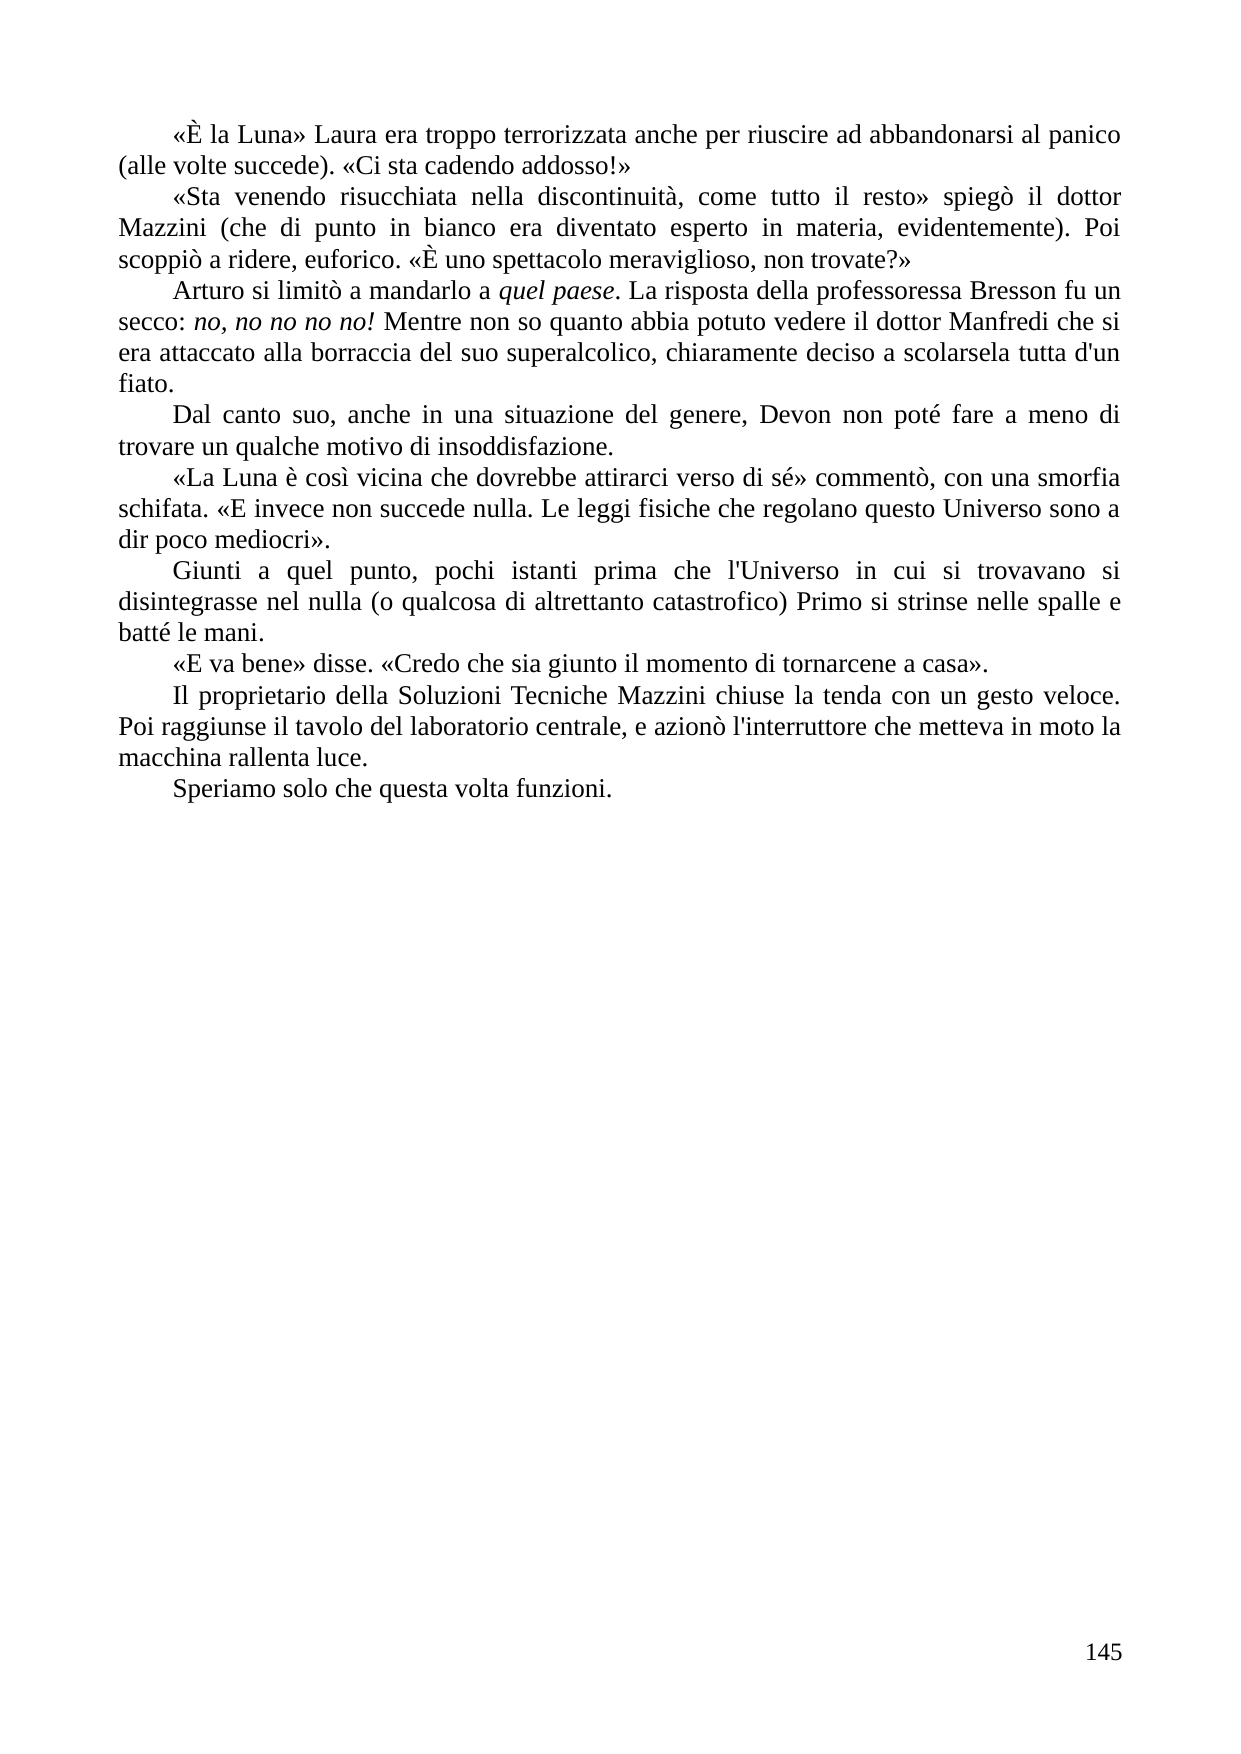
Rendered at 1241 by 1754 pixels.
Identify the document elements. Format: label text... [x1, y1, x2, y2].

text Speriamo solo che questa volta funzioni. [118, 772, 1122, 803]
text Il proprietario della Soluzioni Tecniche Mazzini chiuse la tenda con un gesto veloce. Poi raggiunse il tavolo del laboratorio centrale, e azionò l'interruttore che metteva in moto la macchina rallenta luce. [118, 679, 1122, 772]
text «E va bene» disse. «Credo che sia giunto il momento di tornarcene a casa». [118, 648, 1122, 679]
text «Sta venendo risucchiata nella discontinuità, come tutto il resto» spiegò il dottor Mazzini (che di punto in bianco era diventato esperto in materia, evidentemente). Poi scoppiò a ridere, euforico. «È uno spettacolo meraviglioso, non trovate?» [118, 180, 1122, 274]
text «È la Luna» Laura era troppo terrorizzata anche per riuscire ad abbandonarsi al panico (alle volte succede). «Ci sta cadendo addosso!» [118, 118, 1122, 180]
text Dal canto suo, anche in una situazione del genere, Devon non poté fare a meno di trovare un qualche motivo di insoddisfazione. [118, 398, 1122, 461]
text «La Luna è così vicina che dovrebbe attirarci verso di sé» commentò, con una smorfia schifata. «E invece non succede nulla. Le leggi fisiche che regolano questo Universo sono a dir poco mediocri». [118, 461, 1122, 554]
text Giunti a quel punto, pochi istanti prima che l'Universo in cui si trovavano si disintegrasse nel nulla (o qualcosa di altrettanto catastrofico) Primo si strinse nelle spalle e batté le mani. [118, 554, 1122, 648]
text Arturo si limitò a mandarlo a quel paese. La risposta della professoressa Bresson fu un secco: no, no no no no! Mentre non so quanto abbia potuto vedere il dottor Manfredi che si era attaccato alla borraccia del suo superalcolico, chiaramente deciso a scolarsela tutta d'un fiato. [118, 274, 1122, 398]
